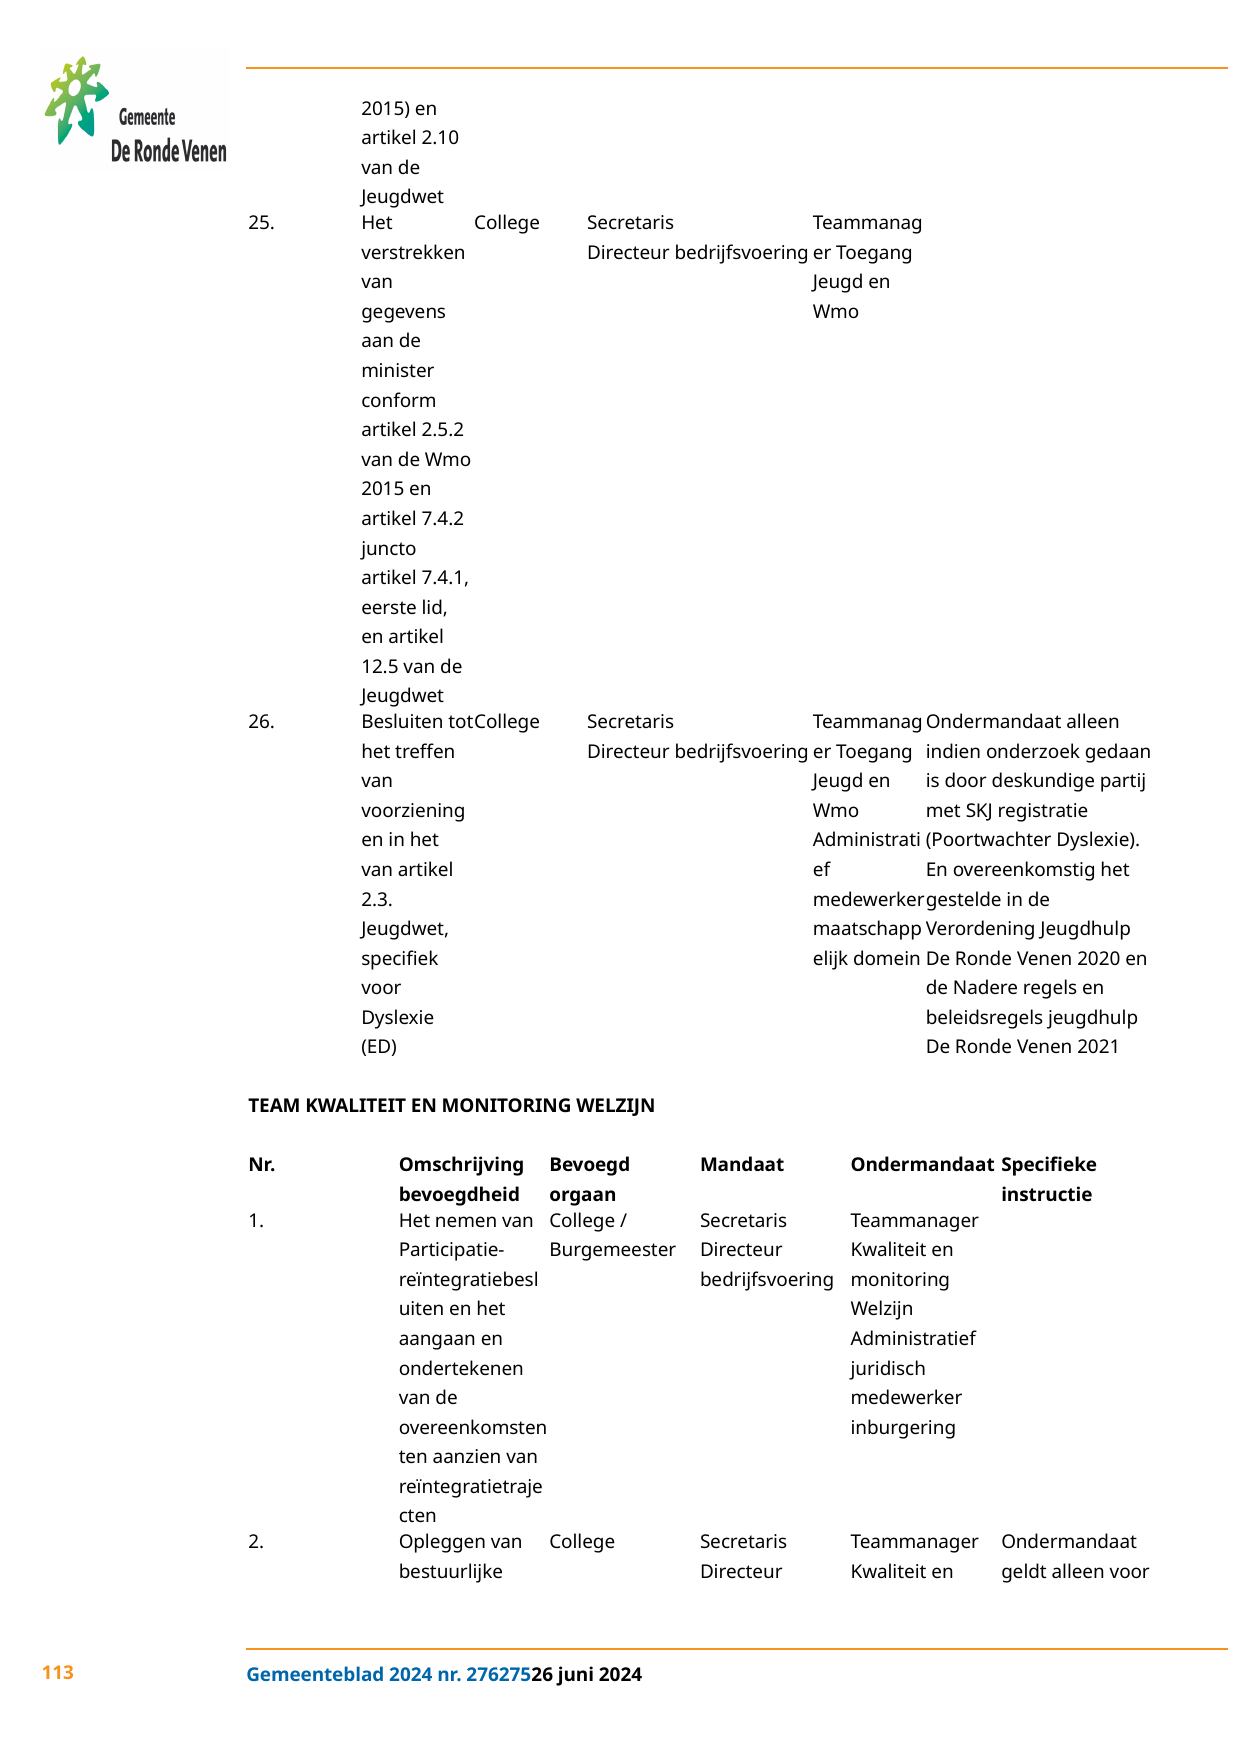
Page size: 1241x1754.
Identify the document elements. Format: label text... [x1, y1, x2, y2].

table_cell Het verstrekken van gegevens aan de minister conform artikel 2.5.2 van de Wmo 2015 en artikel 7.4.2 juncto artikel 7.4.1, eerste lid, en artikel 12.5 van de Jeugdwet [361, 209, 474, 708]
text TEAM KWALITEIT EN MONITORING WELZIJN [248, 1092, 1152, 1118]
table_cell 2. [248, 1529, 398, 1584]
table_cell Secretaris Directeur bedrijfsvoering [700, 1207, 850, 1528]
table_cell Teammanager Toegang Jeugd en Wmo [813, 209, 926, 708]
table_cell Ondermandaat geldt alleen voor [1001, 1529, 1152, 1584]
table_cell Teammanager Kwaliteit en monitoring Welzijn Administratief juridisch medewerker inburgering [850, 1207, 1001, 1528]
table_cell College [474, 708, 587, 1059]
table_cell Het nemen van Participatie- reïntegratiebesluiten en het aangaan en ondertekenen van de overeenkomsten ten aanzien van reïntegratietrajecten [399, 1207, 549, 1528]
table_cell 1. [248, 1207, 398, 1528]
picture [41, 47, 231, 172]
table_cell Ondermandaat alleen indien onderzoek gedaan is door deskundige partij met SKJ registratie (Poortwachter Dyslexie). En overeenkomstig het gestelde in de Verordening Jeugdhulp De Ronde Venen 2020 en de Nadere regels en beleidsregels jeugdhulp De Ronde Venen 2021 [926, 708, 1152, 1059]
table_cell College [474, 209, 587, 708]
table_cell College [549, 1529, 700, 1584]
table_cell [926, 209, 1152, 708]
table_cell Secretaris Directeur bedrijfsvoering [587, 708, 813, 1059]
table_header Specifieke instructie [1001, 1152, 1152, 1207]
table_cell [813, 95, 926, 209]
table_cell Secretaris Directeur bedrijfsvoering [587, 209, 813, 708]
table_cell Secretaris Directeur [700, 1529, 850, 1584]
table_header Ondermandaat [850, 1152, 1001, 1207]
table_cell [1001, 1207, 1152, 1528]
table_cell Opleggen van bestuurlijke [399, 1529, 549, 1584]
table_header Omschrijving bevoegdheid [399, 1152, 549, 1207]
table_cell [248, 95, 361, 209]
table_cell [926, 95, 1152, 209]
table_cell 26. [248, 708, 361, 1059]
table_cell [587, 95, 813, 209]
table_cell 2015) en artikel 2.10 van de Jeugdwet [361, 95, 474, 209]
table_cell [474, 95, 587, 209]
table_cell College / Burgemeester [549, 1207, 700, 1528]
table_cell Besluiten tot het treffen van voorzieningen in het van artikel 2.3. Jeugdwet, specifiek voor Dyslexie (ED) [361, 708, 474, 1059]
table_header Bevoegd orgaan [549, 1152, 700, 1207]
table_cell 25. [248, 209, 361, 708]
table_header Mandaat [700, 1152, 850, 1207]
table_cell Teammanager Toegang Jeugd en Wmo Administratief medewerker maatschappelijk domein [813, 708, 926, 1059]
table_cell Teammanager Kwaliteit en [850, 1529, 1001, 1584]
table_header Nr. [248, 1152, 398, 1207]
